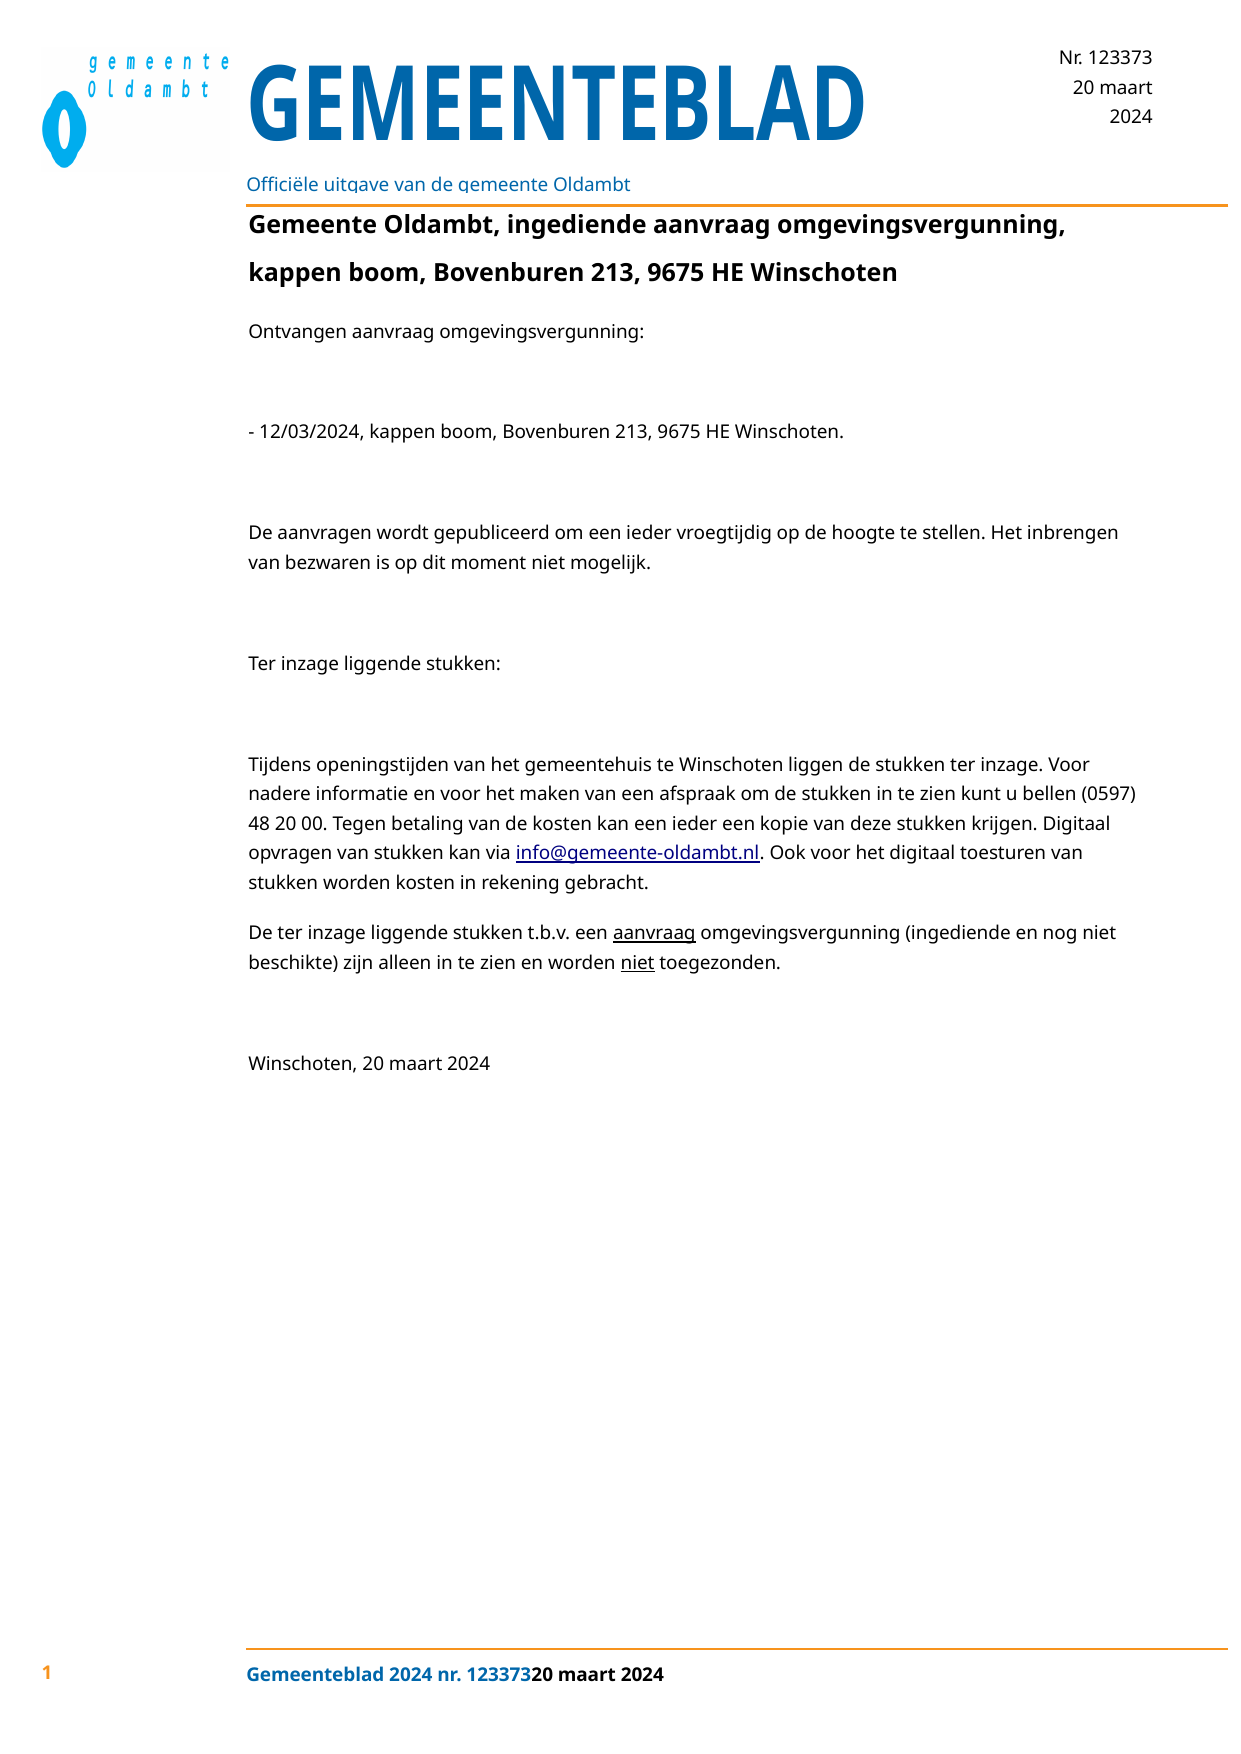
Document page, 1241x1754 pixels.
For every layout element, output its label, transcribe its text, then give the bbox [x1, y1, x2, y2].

text De aanvragen wordt gepubliceerd om een ieder vroegtijdig op de hoogte te stellen. Het inbrengen van bezwaren is op dit moment niet mogelijk. [248, 519, 1152, 575]
text De ter inzage liggende stukken t.b.v. een aanvraag omgevingsvergunning (ingediende en nog niet beschikte) zijn alleen in te zien en worden niet toegezonden. [248, 919, 1152, 975]
picture [41, 47, 231, 172]
text Winschoten, 20 maart 2024 [248, 1050, 1152, 1076]
text Gemeente Oldambt, ingediende aanvraag omgevingsvergunning, kappen boom, Bovenburen 213, 9675 HE Winschoten [248, 207, 1152, 288]
text Ontvangen aanvraag omgevingsvergunning: [248, 318, 1152, 344]
text - 12/03/2024, kappen boom, Bovenburen 213, 9675 HE Winschoten. [248, 419, 1152, 444]
text Tijdens openingstijden van het gemeentehuis te Winschoten liggen de stukken ter inzage. Voor nadere informatie en voor het maken van een afspraak om de stukken in te zien kunt u bellen (0597) 48 20 00. Tegen betaling van de kosten kan een ieder een kopie van deze stukken krijgen. Digitaal opvragen van stukken kan via info@gemeente-oldambt.nl. Ook voor het digitaal toesturen van stukken worden kosten in rekening gebracht. [248, 751, 1152, 895]
text Ter inzage liggende stukken: [248, 650, 1152, 676]
